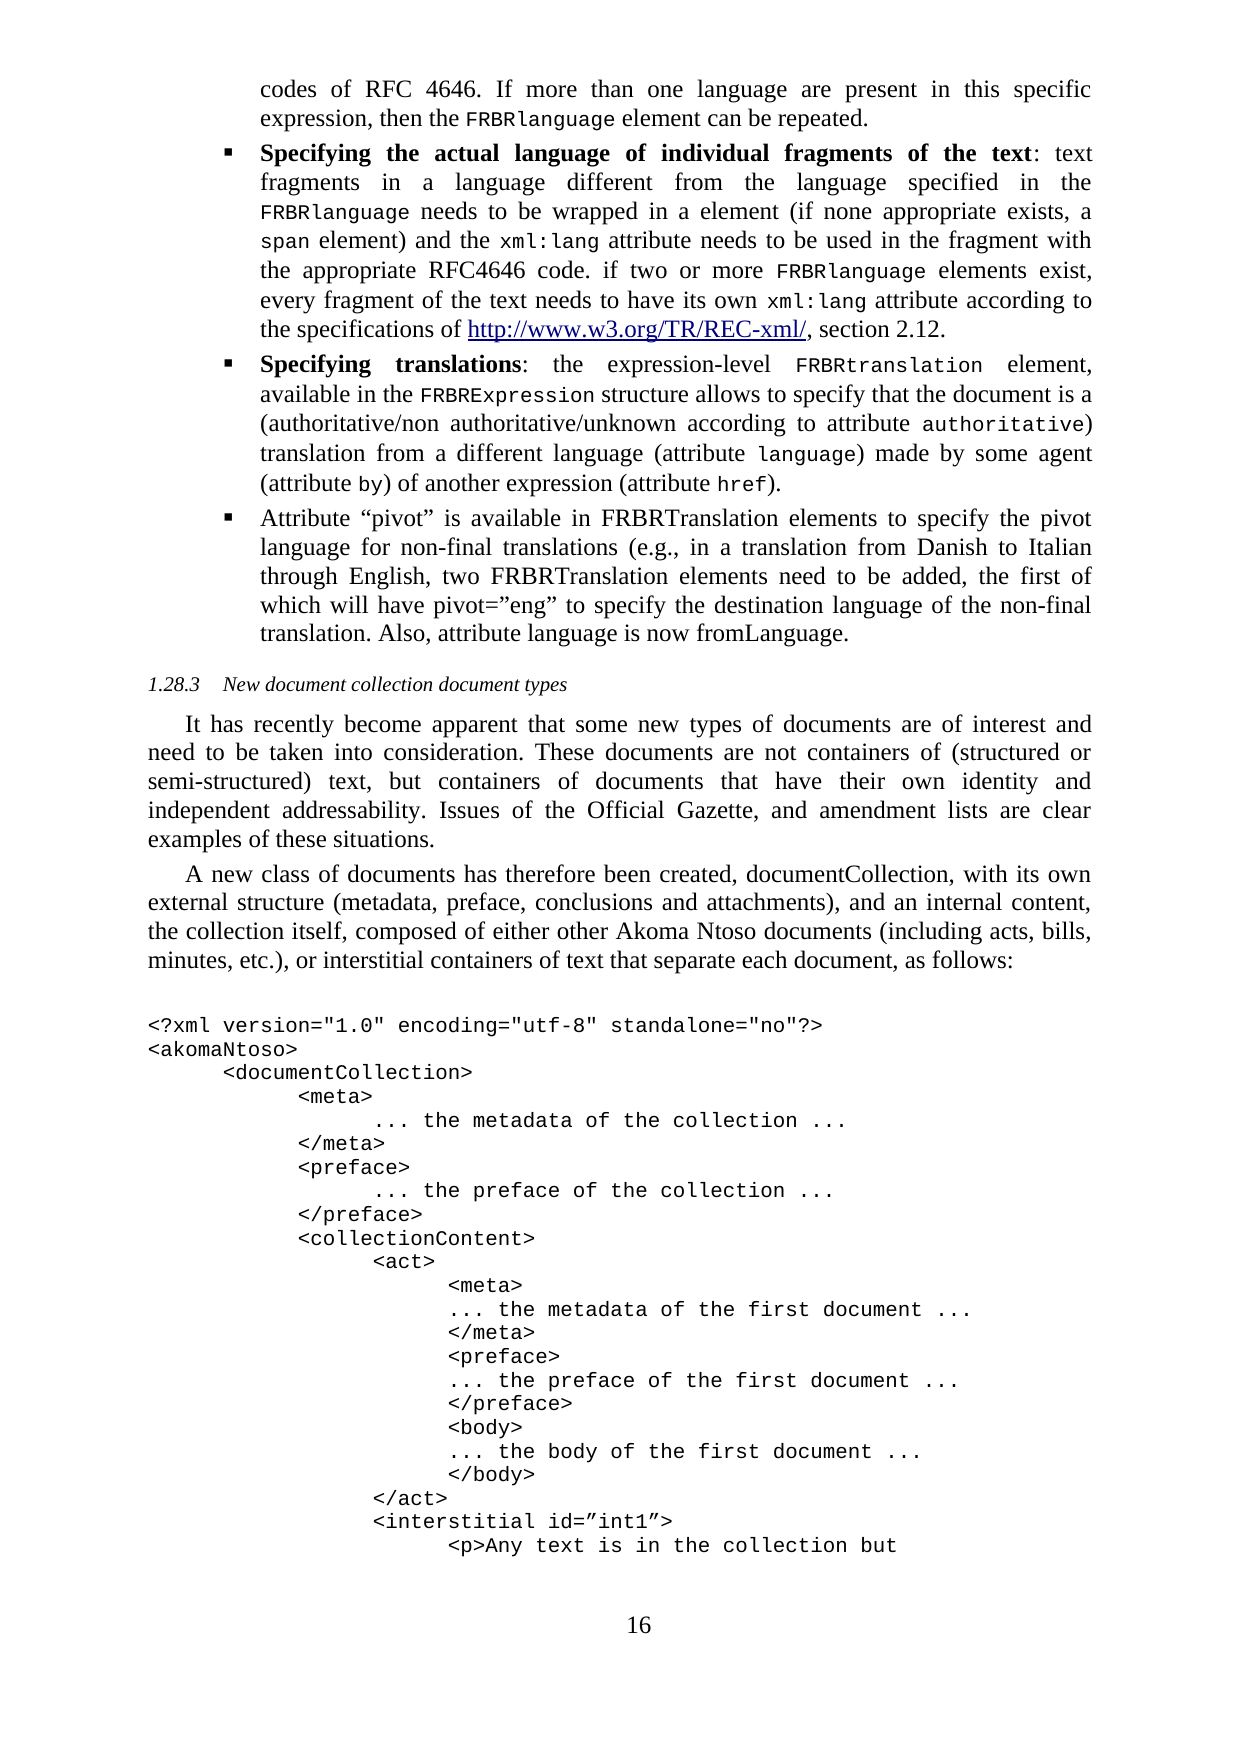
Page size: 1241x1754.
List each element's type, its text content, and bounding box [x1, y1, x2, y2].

list Specifying the actual language of individual fragments of the text: text fragments in a language different from the language specified in the FRBRlanguage needs to be wrapped in a element (if none appropriate exists, a span element) and the xml:lang attribute needs to be used in the fragment with the appropriate RFC4646 code. if two or more FRBRlanguage elements exist, every fragment of the text needs to have its own xml:lang attribute according to the specifications of http://www.w3.org/TR/REC-xml/, section 2.12. [222, 138, 1092, 343]
text <?xml version="1.0" encoding="utf-8" standalone="no"?> <akomaNtoso> <documentCollection> <meta> ... the metadata of the collection ... </meta> <preface> ... the preface of the collection ... </preface> <collectionContent> <act> <meta> ... the metadata of the first document ... </meta> <preface> ... the preface of the first document ... </preface> <body> ... the body of the first document ... </body> </act> <interstitial id=”int1”> <p>Any text is in the collection but [148, 1015, 1092, 1559]
list Specifying translations: the expression-level FRBRtranslation element, available in the FRBRExpression structure allows to specify that the document is a (authoritative/non authoritative/unknown according to attribute authoritative) translation from a different language (attribute language) made by some agent (attribute by) of another expression (attribute href). [222, 349, 1092, 497]
list Attribute “pivot” is available in FRBRTranslation elements to specify the pivot language for non-final translations (e.g., in a translation from Danish to Italian through English, two FRBRTranslation elements need to be added, the first of which will have pivot=”eng” to specify the destination language of the non-final translation. Also, attribute language is now fromLanguage. [222, 503, 1092, 647]
subtitle New document collection document types [148, 672, 1092, 696]
text It has recently become apparent that some new types of documents are of interest and need to be taken into consideration. These documents are not containers of (structured or semi-structured) text, but containers of documents that have their own identity and independent addressability. Issues of the Official Gazette, and amendment lists are clear examples of these situations. [148, 709, 1092, 852]
list codes of RFC 4646. If more than one language are present in this specific expression, then the FRBRlanguage element can be repeated. [222, 74, 1092, 132]
text A new class of documents has therefore been created, documentCollection, with its own external structure (metadata, preface, conclusions and attachments), and an internal content, the collection itself, composed of either other Akoma Ntoso documents (including acts, bills, minutes, etc.), or interstitial containers of text that separate each document, as follows: [148, 859, 1092, 974]
